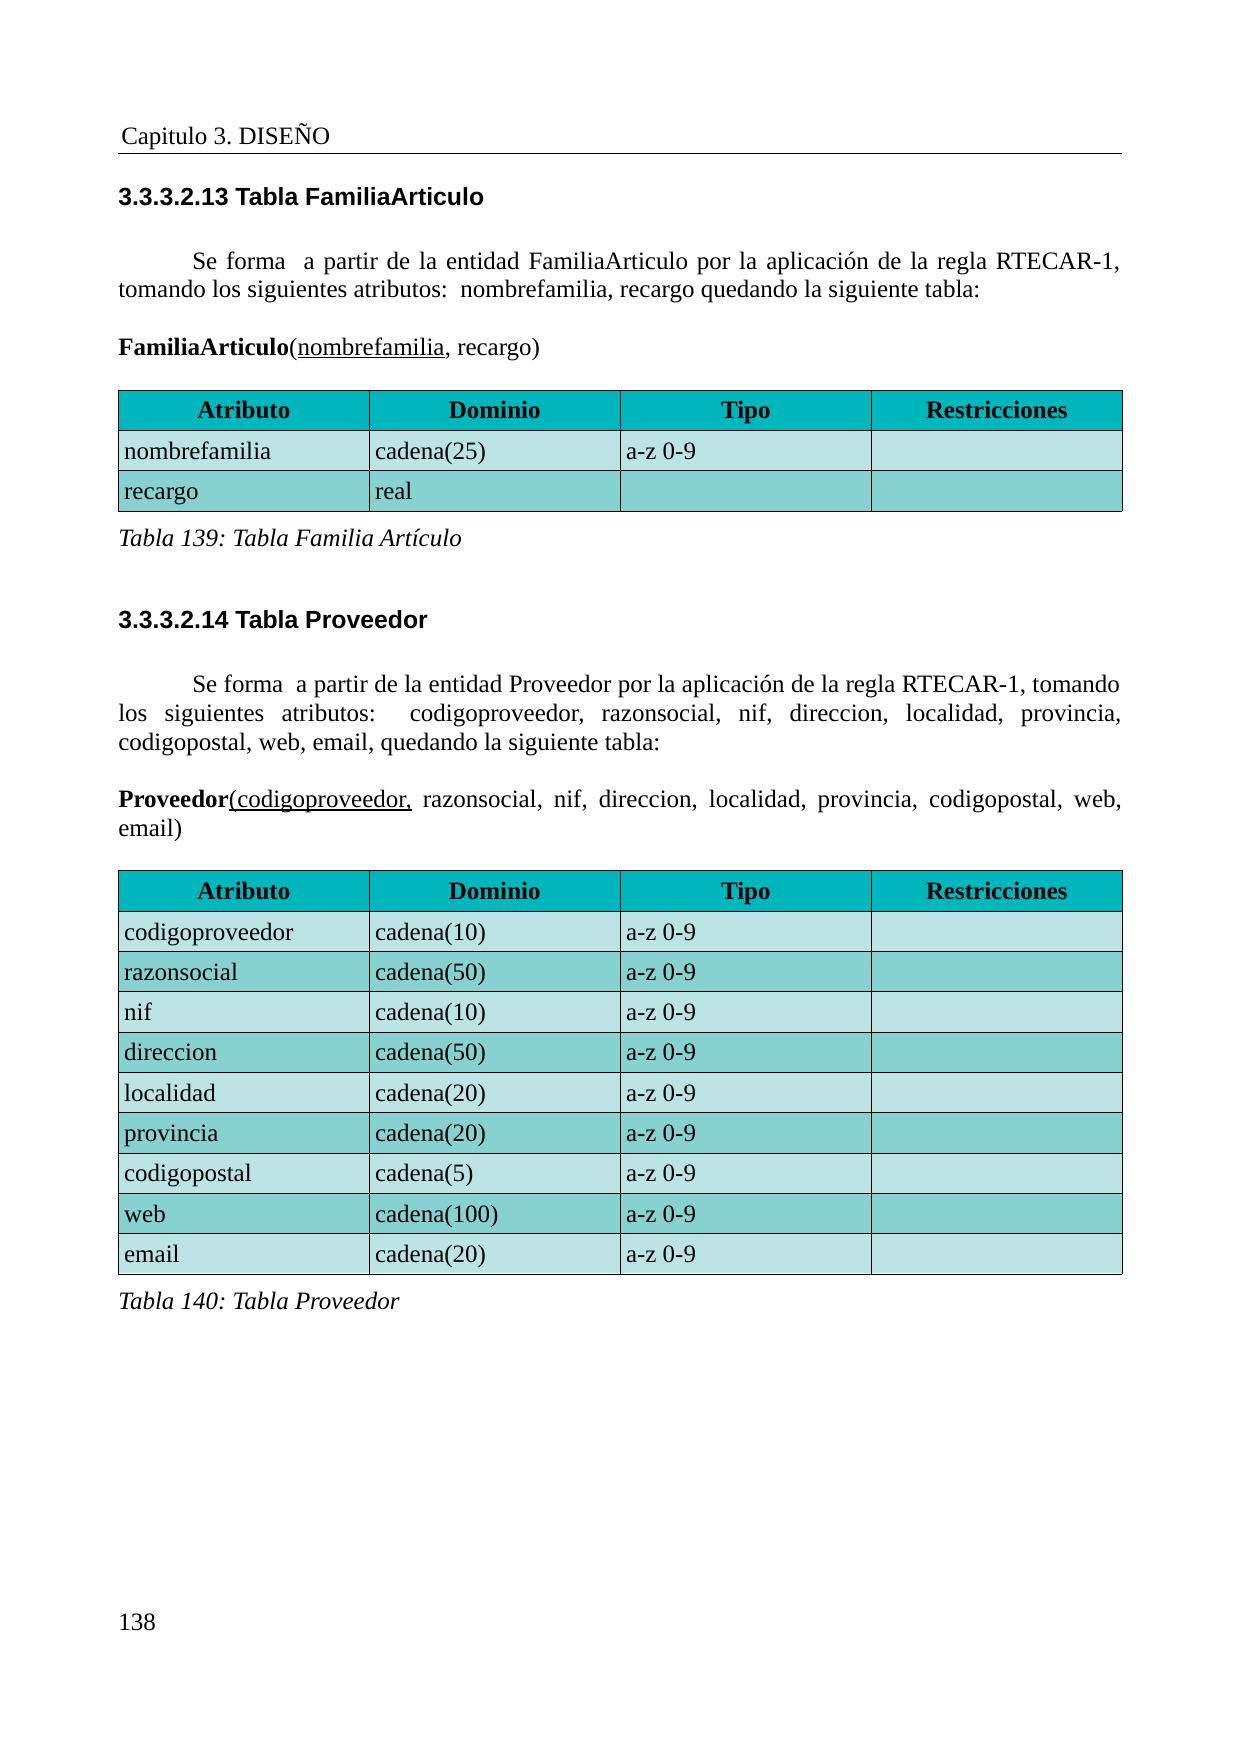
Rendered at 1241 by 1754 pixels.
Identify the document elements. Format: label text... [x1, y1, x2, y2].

text Tabla 139: Tabla Familia Artículo [118, 523, 1122, 552]
table_cell [872, 1113, 1122, 1153]
table_header Atributo [119, 391, 369, 430]
table_cell nif [119, 992, 369, 1032]
table_cell a-z 0-9 [621, 952, 871, 991]
table_cell a-z 0-9 [621, 912, 871, 951]
table_cell cadena(25) [370, 431, 620, 470]
table_cell cadena(5) [370, 1154, 620, 1193]
table_cell [872, 1073, 1122, 1112]
table_cell provincia [119, 1113, 369, 1153]
table_header Tipo [621, 871, 871, 911]
table_cell a-z 0-9 [621, 1194, 871, 1233]
table_cell a-z 0-9 [621, 992, 871, 1032]
table_cell cadena(50) [370, 1033, 620, 1072]
table_cell [872, 1194, 1122, 1233]
table_cell recargo [119, 471, 369, 511]
table_cell cadena(20) [370, 1234, 620, 1273]
table_cell [872, 1154, 1122, 1193]
table_cell codigopostal [119, 1154, 369, 1193]
table_cell email [119, 1234, 369, 1273]
table_cell localidad [119, 1073, 369, 1112]
table_cell cadena(10) [370, 912, 620, 951]
table_cell razonsocial [119, 952, 369, 991]
table_cell [872, 912, 1122, 951]
text Se forma a partir de la entidad FamiliaArticulo por la aplicación de la regla RTECAR-1, tomando los siguientes atributos: nombrefamilia, recargo quedando la siguiente tabla: [118, 246, 1122, 303]
table_cell codigoproveedor [119, 912, 369, 951]
table_cell web [119, 1194, 369, 1233]
table_cell [872, 471, 1122, 511]
table_header Atributo [119, 871, 369, 911]
table_cell cadena(100) [370, 1194, 620, 1233]
table_cell cadena(20) [370, 1073, 620, 1112]
table_cell real [370, 471, 620, 511]
table_cell a-z 0-9 [621, 1113, 871, 1153]
text FamiliaArticulo(nombrefamilia, recargo) [118, 332, 1122, 361]
table_cell cadena(10) [370, 992, 620, 1032]
table_cell [872, 992, 1122, 1032]
table_header Dominio [370, 391, 620, 430]
table_cell a-z 0-9 [621, 1154, 871, 1193]
table_cell a-z 0-9 [621, 1073, 871, 1112]
text Se forma a partir de la entidad Proveedor por la aplicación de la regla RTECAR-1, tomando los siguientes atributos: codigoproveedor, razonsocial, nif, direccion, localidad, provincia, codigopostal, web, email, quedando la siguiente tabla: [118, 669, 1122, 755]
table_cell a-z 0-9 [621, 431, 871, 470]
table_header Restricciones [872, 391, 1122, 430]
table_cell [872, 952, 1122, 991]
table_cell [872, 431, 1122, 470]
table_header Tipo [621, 391, 871, 430]
table_header Dominio [370, 871, 620, 911]
table_cell [872, 1033, 1122, 1072]
table_cell [621, 471, 871, 511]
table_header Restricciones [872, 871, 1122, 911]
text Tabla 140: Tabla Proveedor [118, 1286, 1122, 1315]
table_cell a-z 0-9 [621, 1033, 871, 1072]
table_cell cadena(20) [370, 1113, 620, 1153]
table_cell [872, 1234, 1122, 1273]
table_cell direccion [119, 1033, 369, 1072]
table_cell cadena(50) [370, 952, 620, 991]
subtitle 3.3.3.2.13 Tabla FamiliaArticulo [118, 182, 1122, 211]
table_cell a-z 0-9 [621, 1234, 871, 1273]
subtitle 3.3.3.2.14 Tabla Proveedor [118, 606, 1122, 634]
table_cell nombrefamilia [119, 431, 369, 470]
text Proveedor(codigoproveedor, razonsocial, nif, direccion, localidad, provincia, codigopostal, web, email) [118, 784, 1122, 842]
